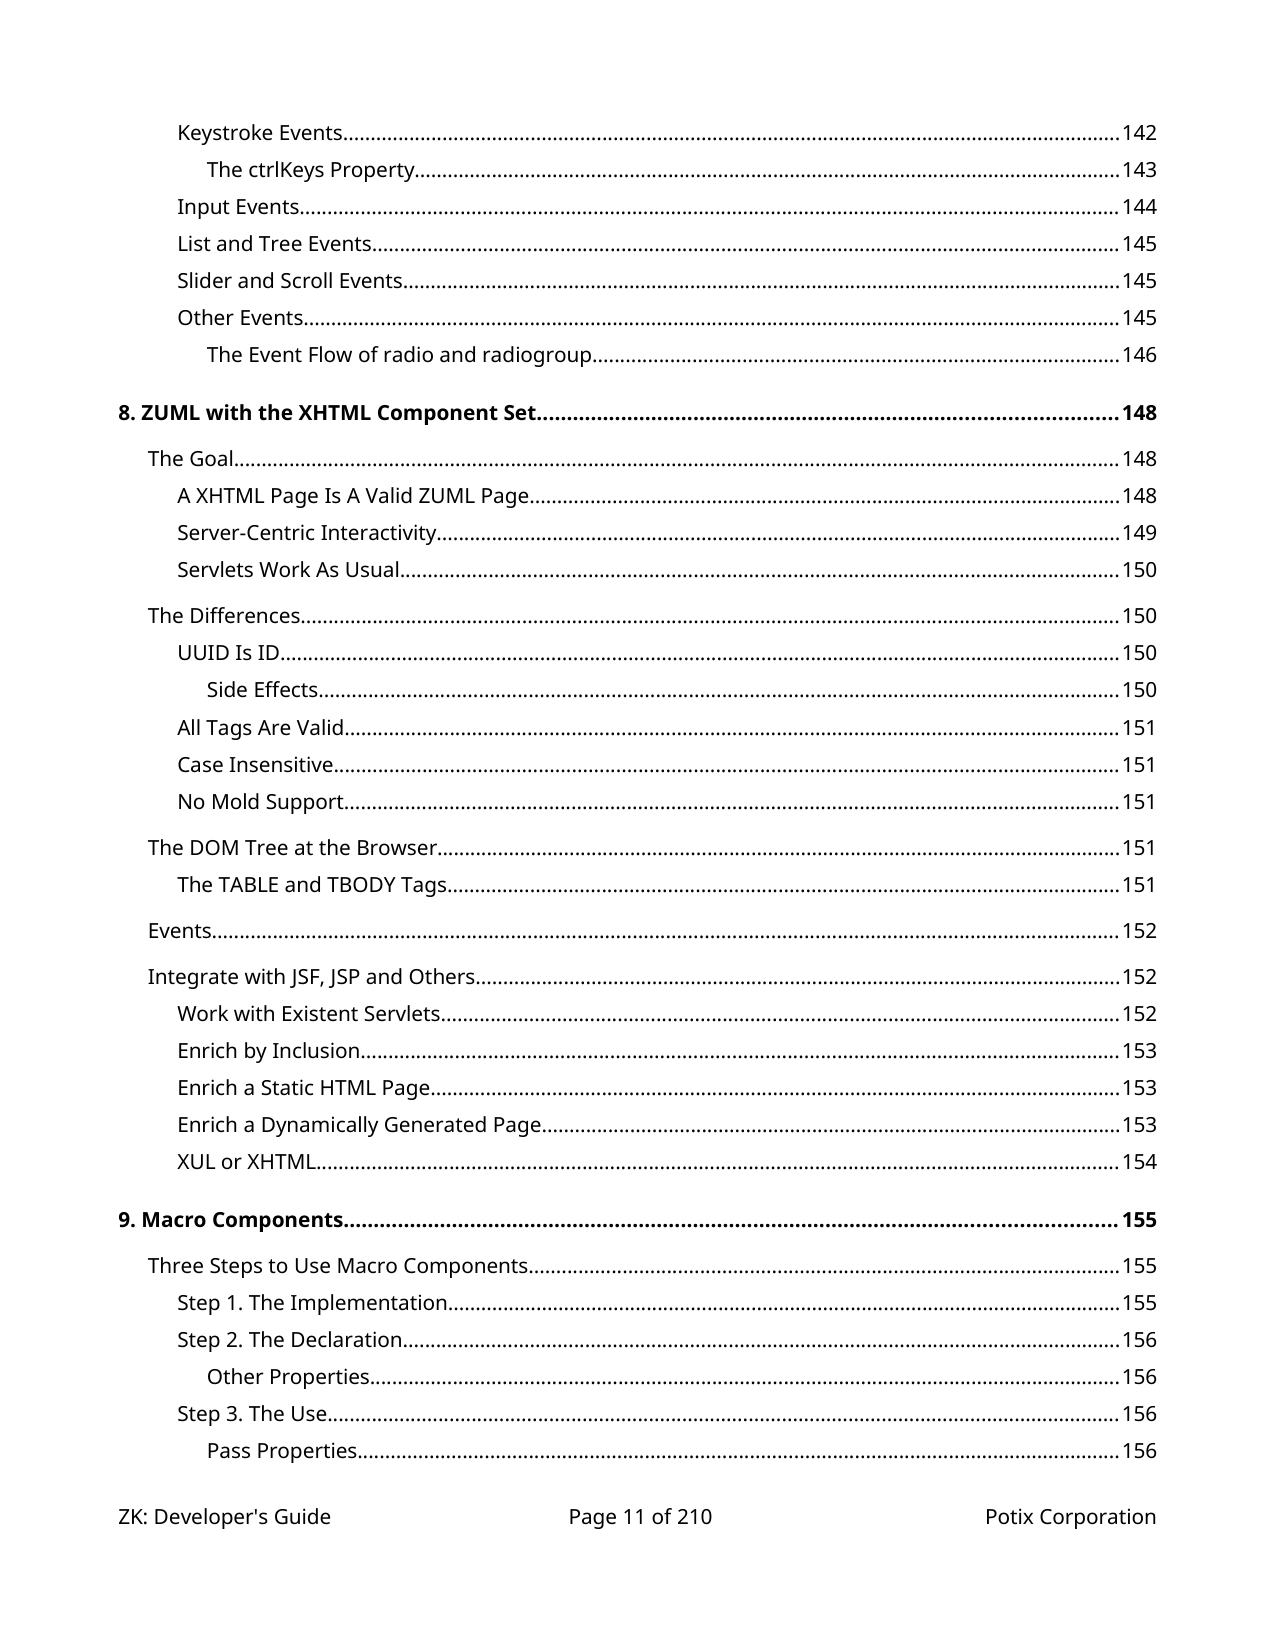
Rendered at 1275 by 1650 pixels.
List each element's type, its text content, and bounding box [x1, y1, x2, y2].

text Server-Centric Interactivity 149 [177, 518, 1157, 547]
text Enrich by Inclusion 153 [177, 1036, 1157, 1064]
text Input Events 144 [177, 192, 1157, 221]
text Slider and Scroll Events 145 [177, 266, 1157, 295]
text Side Effects 150 [207, 676, 1157, 704]
text Enrich a Dynamically Generated Page 153 [177, 1110, 1157, 1138]
text The TABLE and TBODY Tags 151 [177, 870, 1157, 898]
text The ctrlKeys Property 143 [207, 155, 1157, 183]
text The Event Flow of radio and radiogroup 146 [207, 341, 1157, 369]
text Enrich a Static HTML Page 153 [177, 1073, 1157, 1101]
text Integrate with JSF, JSP and Others 152 [148, 962, 1157, 990]
text UUID Is ID 150 [177, 638, 1157, 667]
text Keystroke Events 142 [177, 118, 1157, 146]
text 9. Macro Components 155 [118, 1205, 1157, 1233]
text Step 2. The Declaration 156 [177, 1325, 1157, 1353]
text No Mold Support 151 [177, 787, 1157, 815]
text Case Insensitive 151 [177, 750, 1157, 778]
text Step 3. The Use 156 [177, 1399, 1157, 1427]
text Work with Existent Servlets 152 [177, 999, 1157, 1027]
text Servlets Work As Usual 150 [177, 556, 1157, 584]
text All Tags Are Valid 151 [177, 713, 1157, 741]
text Three Steps to Use Macro Components 155 [148, 1251, 1157, 1279]
text Other Events 145 [177, 303, 1157, 332]
text A XHTML Page Is A Valid ZUML Page 148 [177, 481, 1157, 509]
text Pass Properties 156 [207, 1436, 1157, 1464]
text Events 152 [148, 916, 1157, 944]
text Other Properties 156 [207, 1362, 1157, 1390]
text Step 1. The Implementation 155 [177, 1288, 1157, 1316]
text 8. ZUML with the XHTML Component Set 148 [118, 398, 1157, 427]
text The Differences 150 [148, 601, 1157, 630]
text The DOM Tree at the Browser 151 [148, 833, 1157, 861]
text XUL or XHTML 154 [177, 1147, 1157, 1175]
text List and Tree Events 145 [177, 229, 1157, 258]
text The Goal 148 [148, 444, 1157, 472]
